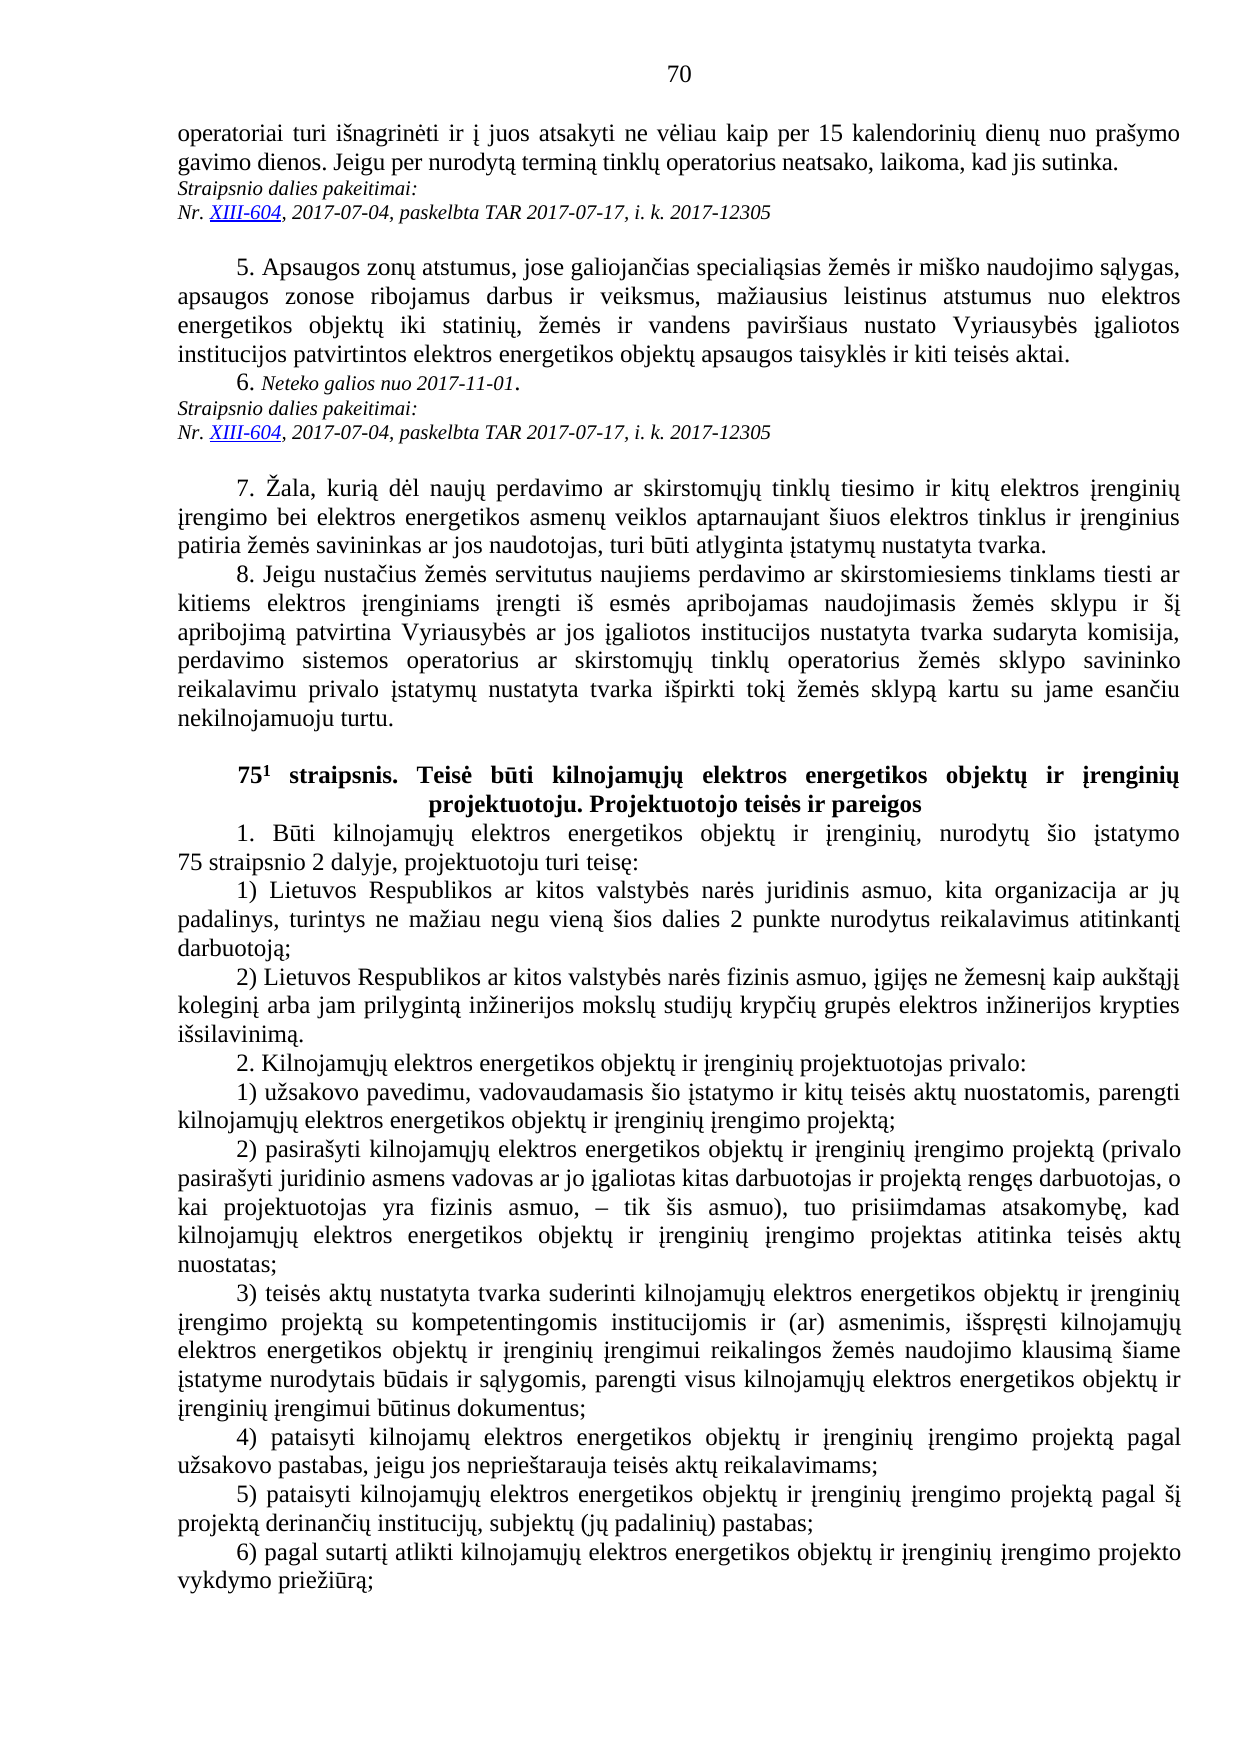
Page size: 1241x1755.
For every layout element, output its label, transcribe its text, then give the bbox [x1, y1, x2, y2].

text 2. Kilnojamųjų elektros energetikos objektų ir įrenginių projektuotojas privalo: [177, 1048, 1181, 1077]
text 751 straipsnis. Teisė būti kilnojamųjų elektros energetikos objektų ir įrenginių projektuotoju. Projektuotojo teisės ir pareigos [237, 761, 1181, 818]
text 2) pasirašyti kilnojamųjų elektros energetikos objektų ir įrenginių įrengimo projektą (privalo pasirašyti juridinio asmens vadovas ar jo įgaliotas kitas darbuotojas ir projektą rengęs darbuotojas, o kai projektuotojas yra fizinis asmuo, – tik šis asmuo), tuo prisiimdamas atsakomybę, kad kilnojamųjų elektros energetikos objektų ir įrenginių įrengimo projektas atitinka teisės aktų nuostatas; [177, 1134, 1181, 1278]
text 3) teisės aktų nustatyta tvarka suderinti kilnojamųjų elektros energetikos objektų ir įrenginių įrengimo projektą su kompetentingomis institucijomis ir (ar) asmenimis, išspręsti kilnojamųjų elektros energetikos objektų ir įrenginių įrengimui reikalingos žemės naudojimo klausimą šiame įstatyme nurodytais būdais ir sąlygomis, parengti visus kilnojamųjų elektros energetikos objektų ir įrenginių įrengimui būtinus dokumentus; [177, 1278, 1181, 1422]
text operatoriai turi išnagrinėti ir į juos atsakyti ne vėliau kaip per 15 kalendorinių dienų nuo prašymo gavimo dienos. Jeigu per nurodytą terminą tinklų operatorius neatsako, laikoma, kad jis sutinka. [177, 118, 1181, 176]
text 4) pataisyti kilnojamų elektros energetikos objektų ir įrenginių įrengimo projektą pagal užsakovo pastabas, jeigu jos neprieštarauja teisės aktų reikalavimams; [177, 1422, 1181, 1479]
text 5) pataisyti kilnojamųjų elektros energetikos objektų ir įrenginių įrengimo projektą pagal šį projektą derinančių institucijų, subjektų (jų padalinių) pastabas; [177, 1479, 1181, 1537]
text 5. Apsaugos zonų atstumus, jose galiojančias specialiąsias žemės ir miško naudojimo sąlygas, apsaugos zonose ribojamus darbus ir veiksmus, mažiausius leistinus atstumus nuo elektros energetikos objektų iki statinių, žemės ir vandens paviršiaus nustato Vyriausybės įgaliotos institucijos patvirtintos elektros energetikos objektų apsaugos taisyklės ir kiti teisės aktai. [177, 252, 1181, 367]
text Straipsnio dalies pakeitimai: [177, 396, 1181, 420]
text Straipsnio dalies pakeitimai: [177, 176, 1181, 200]
text 1) užsakovo pavedimu, vadovaudamasis šio įstatymo ir kitų teisės aktų nuostatomis, parengti kilnojamųjų elektros energetikos objektų ir įrenginių įrengimo projektą; [177, 1077, 1181, 1134]
text 2) Lietuvos Respublikos ar kitos valstybės narės fizinis asmuo, įgijęs ne žemesnį kaip aukštąjį koleginį arba jam prilygintą inžinerijos mokslų studijų krypčių grupės elektros inžinerijos krypties išsilavinimą. [177, 962, 1181, 1048]
text 1) Lietuvos Respublikos ar kitos valstybės narės juridinis asmuo, kita organizacija ar jų padalinys, turintys ne mažiau negu vieną šios dalies 2 punkte nurodytus reikalavimus atitinkantį darbuotoją; [177, 876, 1181, 962]
text Nr. XIII-604, 2017-07-04, paskelbta TAR 2017-07-17, i. k. 2017-12305 [177, 420, 1181, 444]
text 1. Būti kilnojamųjų elektros energetikos objektų ir įrenginių, nurodytų šio įstatymo 75 straipsnio 2 dalyje, projektuotoju turi teisę: [177, 818, 1181, 876]
text 8. Jeigu nustačius žemės servitutus naujiems perdavimo ar skirstomiesiems tinklams tiesti ar kitiems elektros įrenginiams įrengti iš esmės apribojamas naudojimasis žemės sklypu ir šį apribojimą patvirtina Vyriausybės ar jos įgaliotos institucijos nustatyta tvarka sudaryta komisija, perdavimo sistemos operatorius ar skirstomųjų tinklų operatorius žemės sklypo savininko reikalavimu privalo įstatymų nustatyta tvarka išpirkti tokį žemės sklypą kartu su jame esančiu nekilnojamuoju turtu. [177, 559, 1181, 732]
text 6. Neteko galios nuo 2017-11-01. [177, 367, 1181, 396]
text 7. Žala, kurią dėl naujų perdavimo ar skirstomųjų tinklų tiesimo ir kitų elektros įrenginių įrengimo bei elektros energetikos asmenų veiklos aptarnaujant šiuos elektros tinklus ir įrenginius patiria žemės savininkas ar jos naudotojas, turi būti atlyginta įstatymų nustatyta tvarka. [177, 473, 1181, 559]
text Nr. XIII-604, 2017-07-04, paskelbta TAR 2017-07-17, i. k. 2017-12305 [177, 200, 1181, 224]
text 6) pagal sutartį atlikti kilnojamųjų elektros energetikos objektų ir įrenginių įrengimo projekto vykdymo priežiūrą; [177, 1537, 1181, 1594]
